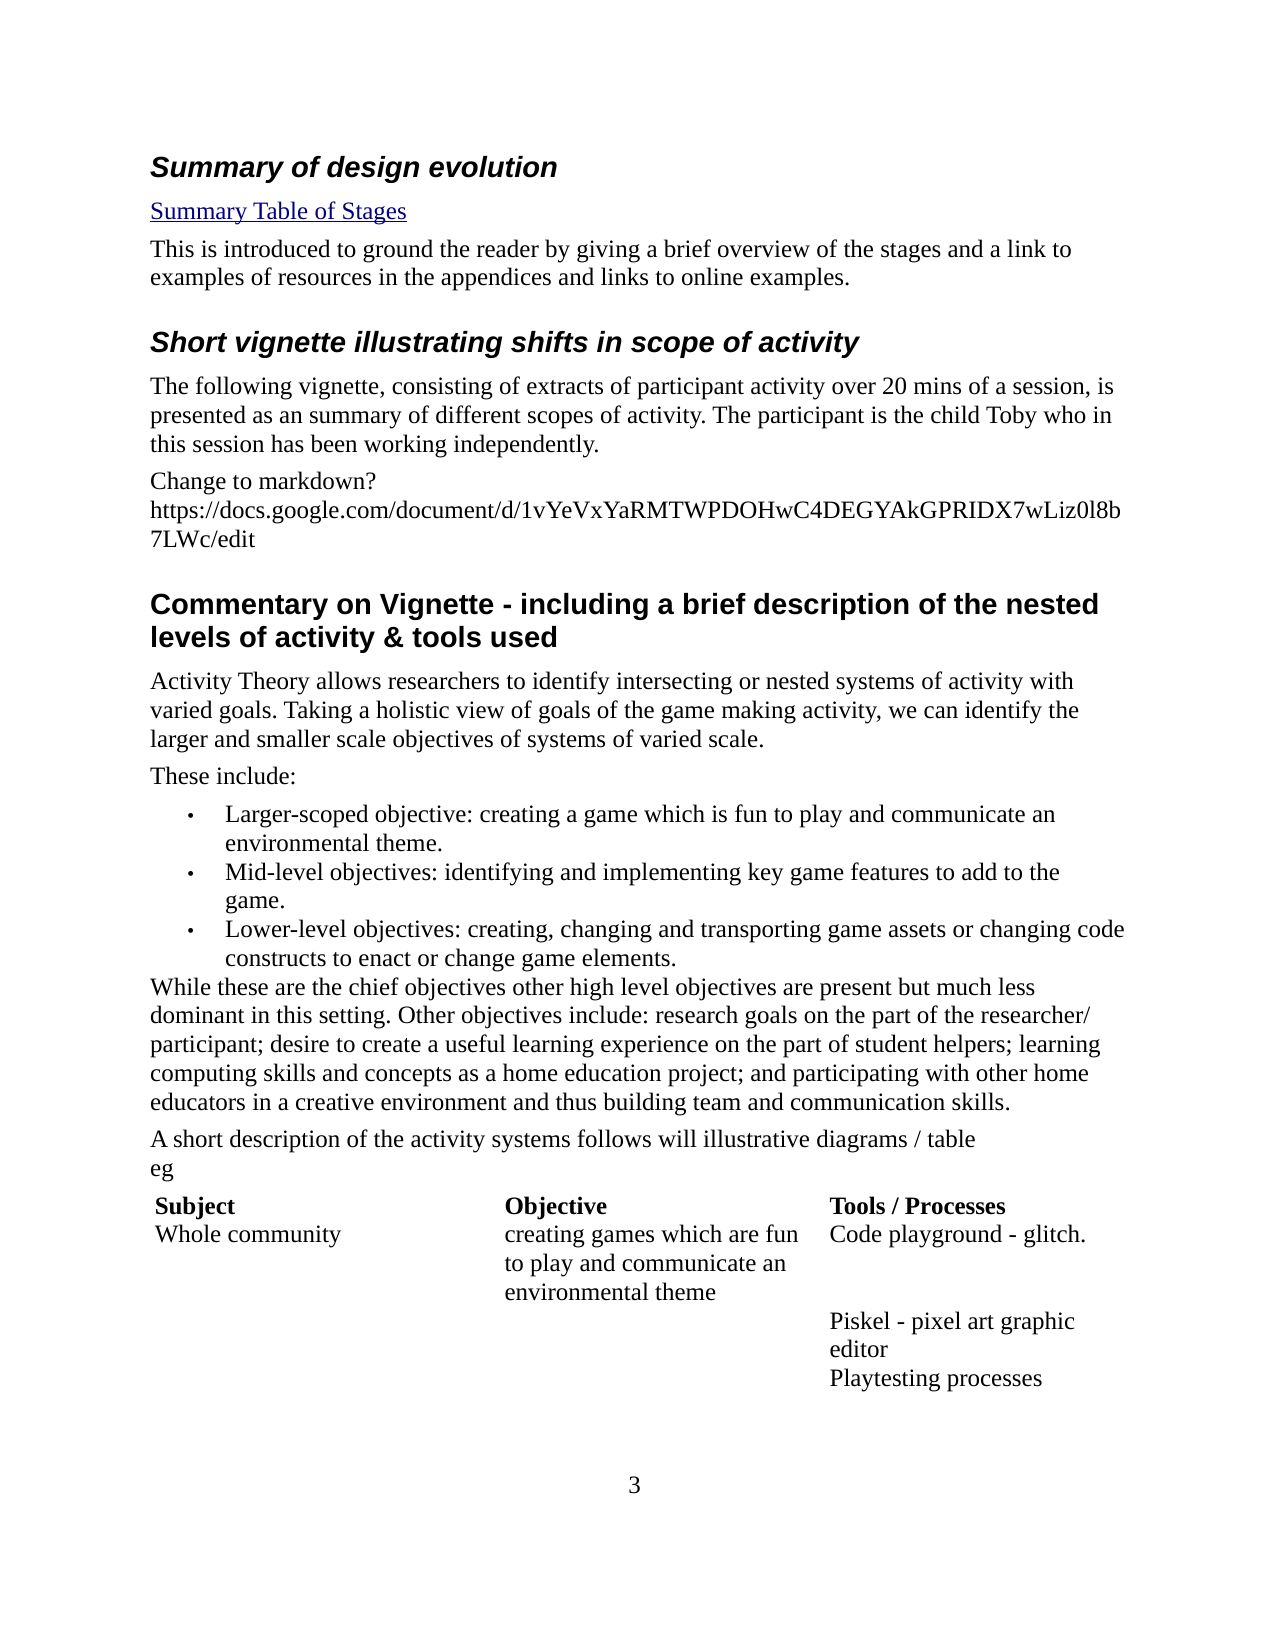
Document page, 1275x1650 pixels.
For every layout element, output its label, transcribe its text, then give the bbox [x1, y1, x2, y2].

table_cell [150, 1363, 500, 1392]
text Change to markdown? https://docs.google.com/document/d/1vYeVxYaRMTWPDOHwC4DEGYAkGPRIDX7wLiz0l8b7LWc/edit [150, 466, 1125, 553]
table_cell Playtesting processes [825, 1363, 1125, 1392]
table_cell Code playground - glitch. [825, 1220, 1125, 1306]
text A short description of the activity systems follows will illustrative diagrams / table eg [150, 1124, 1125, 1182]
subtitle Summary of design evolution [150, 150, 1125, 183]
table_header Tools / Processes [825, 1191, 1125, 1219]
table_cell [150, 1306, 500, 1363]
text Summary Table of Stages [150, 196, 1125, 225]
list Larger-scoped objective: creating a game which is fun to play and communicate an environmental theme. [187, 799, 1125, 857]
table_header Subject [150, 1191, 500, 1219]
table_cell [500, 1306, 825, 1363]
table_cell Whole community [150, 1220, 500, 1306]
text These include: [150, 761, 1125, 790]
table_cell [500, 1363, 825, 1392]
list Lower-level objectives: creating, changing and transporting game assets or changing code constructs to enact or change game elements. [187, 914, 1125, 972]
table_cell creating games which are fun to play and communicate an environmental theme [500, 1220, 825, 1306]
text While these are the chief objectives other high level objectives are present but much less dominant in this setting. Other objectives include: research goals on the part of the researcher/ participant; desire to create a useful learning experience on the part of student helpers; learning computing skills and concepts as a home education project; and participating with other home educators in a creative environment and thus building team and communication skills. [150, 972, 1125, 1115]
subtitle Commentary on Vignette - including a brief description of the nested levels of activity & tools used [150, 587, 1125, 654]
text Activity Theory allows researchers to identify intersecting or nested systems of activity with varied goals. Taking a holistic view of goals of the game making activity, we can identify the larger and smaller scale objectives of systems of varied scale. [150, 666, 1125, 752]
table_cell Piskel - pixel art graphic editor [825, 1306, 1125, 1363]
text The following vignette, consisting of extracts of participant activity over 20 mins of a session, is presented as an summary of different scopes of activity. The participant is the child Toby who in this session has been working independently. [150, 371, 1125, 457]
list Mid-level objectives: identifying and implementing key game features to add to the game. [187, 857, 1125, 914]
text This is introduced to ground the reader by giving a brief overview of the stages and a link to examples of resources in the appendices and links to online examples. [150, 234, 1125, 291]
table_header Objective [500, 1191, 825, 1219]
subtitle Short vignette illustrating shifts in scope of activity [150, 325, 1125, 359]
